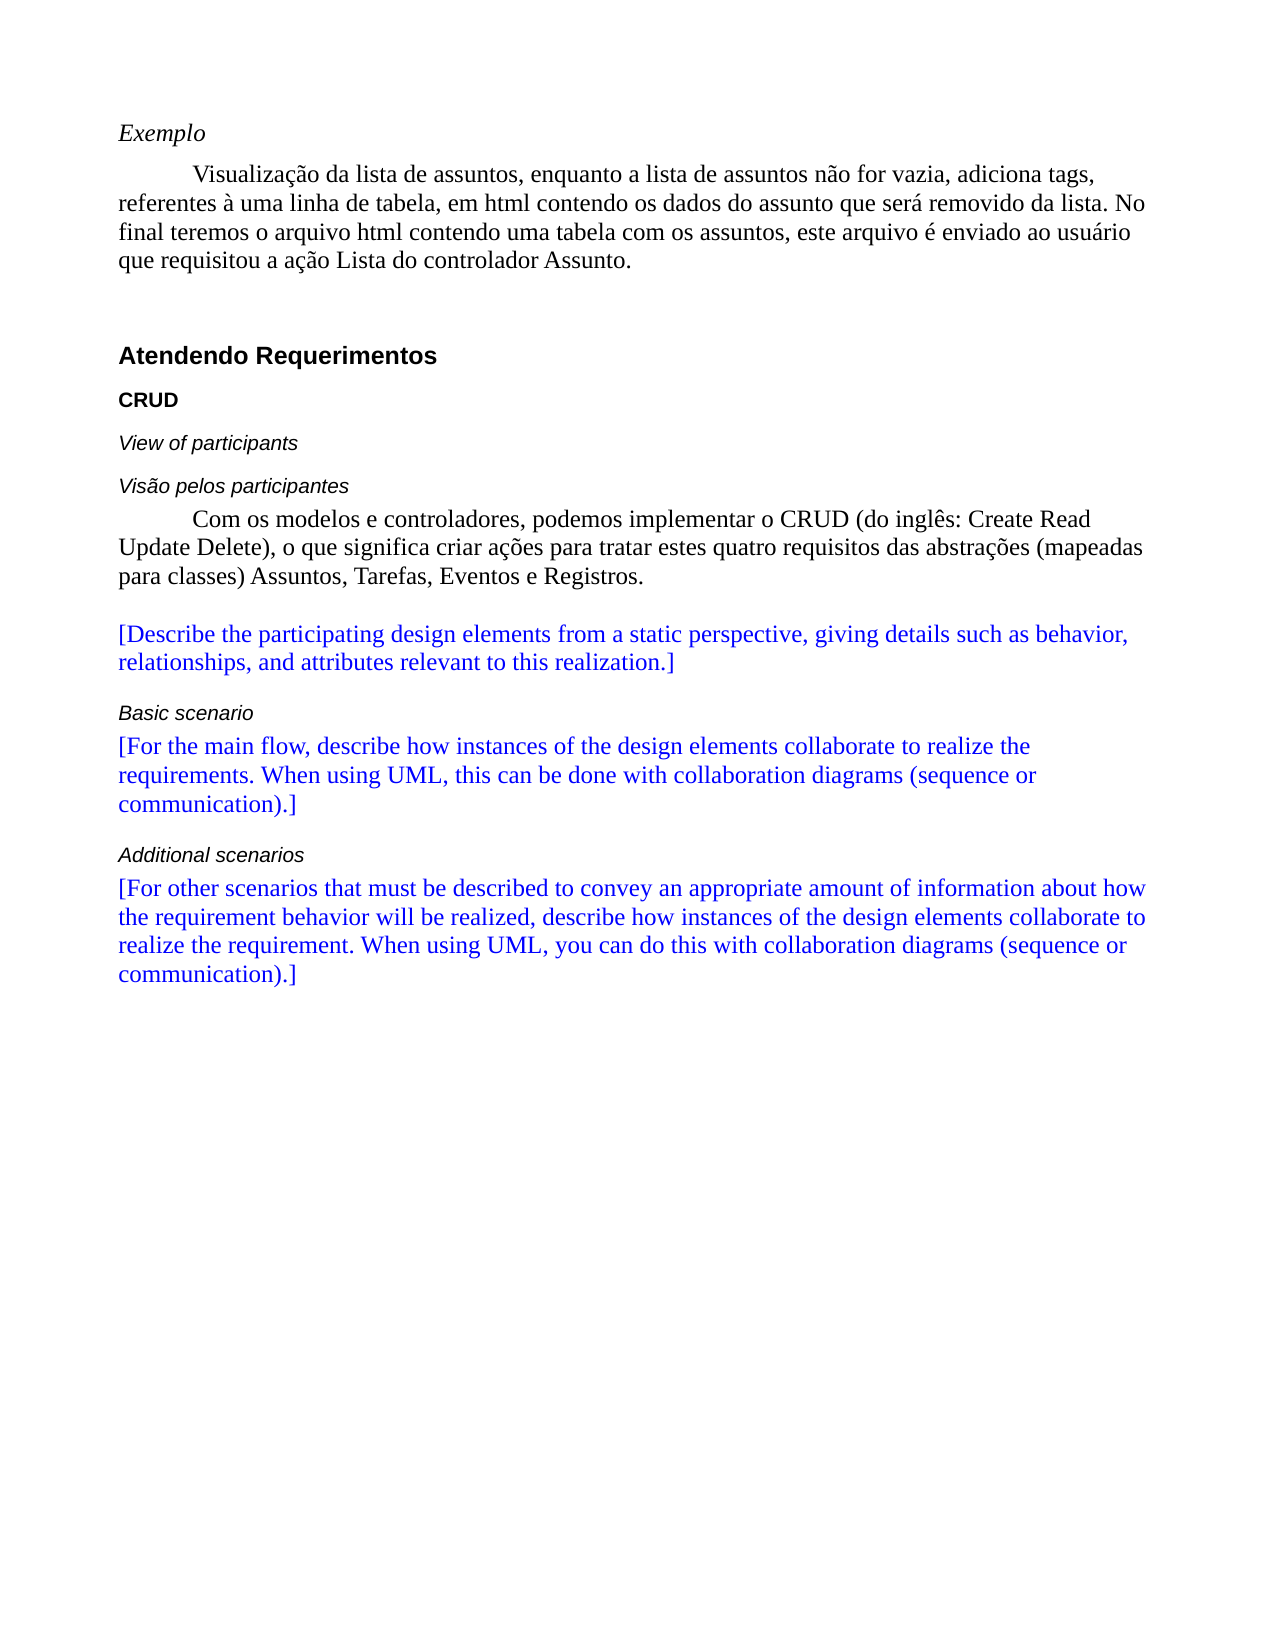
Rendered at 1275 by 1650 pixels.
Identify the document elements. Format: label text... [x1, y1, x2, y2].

subtitle Additional scenarios [118, 843, 1157, 867]
subtitle Basic scenario [118, 701, 1157, 725]
subtitle View of participants [118, 431, 1157, 455]
text Visualização da lista de assuntos, enquanto a lista de assuntos não for vazia, adiciona tags, referentes à uma linha de tabela, em html contendo os dados do assunto que será removido da lista. No final teremos o arquivo html contendo uma tabela com os assuntos, este arquivo é enviado ao usuário que requisitou a ação Lista do controlador Assunto. [118, 159, 1157, 274]
text Exemplo [118, 118, 1157, 147]
text Com os modelos e controladores, podemos implementar o CRUD (do inglês: Create Read Update Delete), o que significa criar ações para tratar estes quatro requisitos das abstrações (mapeadas para classes) Assuntos, Tarefas, Eventos e Registros. [118, 504, 1157, 590]
text [Describe the participating design elements from a static perspective, giving details such as behavior, relationships, and attributes relevant to this realization.] [118, 619, 1157, 676]
subtitle CRUD [118, 388, 1157, 412]
text [For other scenarios that must be described to convey an appropriate amount of information about how the requirement behavior will be realized, describe how instances of the design elements collaborate to realize the requirement. When using UML, you can do this with collaboration diagrams (sequence or communication).] [118, 873, 1157, 988]
subtitle Atendendo Requerimentos [118, 341, 1157, 369]
subtitle Visão pelos participantes [118, 473, 1157, 497]
text [For the main flow, describe how instances of the design elements collaborate to realize the requirements. When using UML, this can be done with collaboration diagrams (sequence or communication).] [118, 731, 1157, 818]
